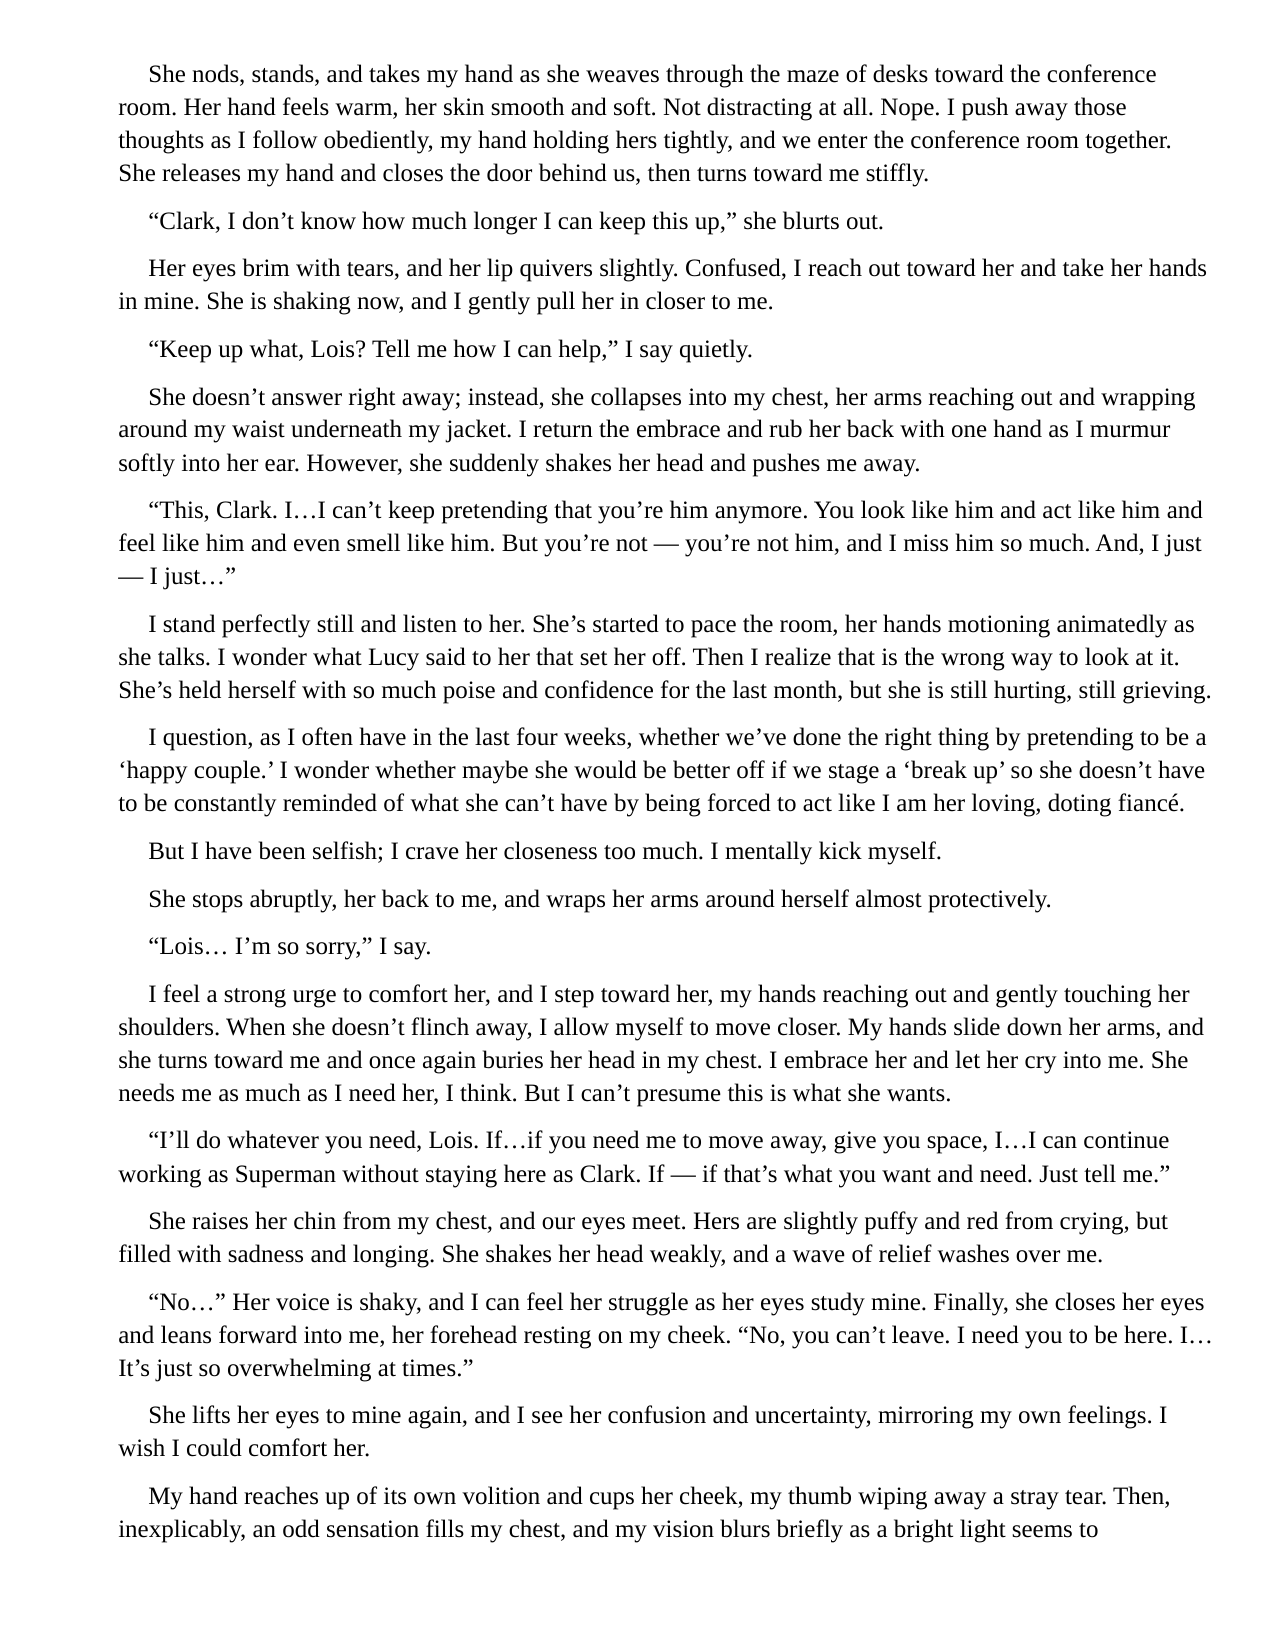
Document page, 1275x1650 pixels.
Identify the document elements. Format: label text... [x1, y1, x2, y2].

text She nods, stands, and takes my hand as she weaves through the maze of desks toward the conference room. Her hand feels warm, her skin smooth and soft. Not distracting at all. Nope. I push away those thoughts as I follow obediently, my hand holding hers tightly, and we enter the conference room together. She releases my hand and closes the door behind us, then turns toward me stiffly. [118, 59, 1216, 187]
text “No…” Her voice is shaky, and I can feel her struggle as her eyes study mine. Finally, she closes her eyes and leans forward into me, her forehead resting on my cheek. “No, you can’t leave. I need you to be here. I… It’s just so overwhelming at times.” [118, 1287, 1216, 1382]
text “This, Clark. I…I can’t keep pretending that you’re him anymore. You look like him and act like him and feel like him and even smell like him. But you’re not — you’re not him, and I miss him so much. And, I just — I just…” [118, 495, 1216, 590]
text “Lois… I’m so sorry,” I say. [118, 931, 1216, 960]
text I question, as I often have in the last four weeks, whether we’ve done the right thing by pretending to be a ‘happy couple.’ I wonder whether maybe she would be better off if we stage a ‘break up’ so she doesn’t have to be constantly reminded of what she can’t have by being forced to act like I am her loving, doting fiancé. [118, 722, 1216, 817]
text I stand perfectly still and listen to her. She’s started to pace the room, her hands motioning animatedly as she talks. I wonder what Lucy said to her that set her off. Then I realize that is the wrong way to look at it. She’s held herself with so much poise and confidence for the last month, but she is still hurting, still grieving. [118, 609, 1216, 704]
text She stops abruptly, her back to me, and wraps her arms around herself almost protectively. [118, 884, 1216, 912]
text She raises her chin from my chest, and our eyes meet. Hers are slightly puffy and red from crying, but filled with sadness and longing. She shakes her head weakly, and a wave of relief washes over me. [118, 1206, 1216, 1268]
text Her eyes brim with tears, and her lip quivers slightly. Confused, I reach out toward her and take her hands in mine. She is shaking now, and I gently pull her in closer to me. [118, 253, 1216, 315]
text But I have been selfish; I crave her closeness too much. I mentally kick myself. [118, 836, 1216, 865]
text “Keep up what, Lois? Tell me how I can help,” I say quietly. [118, 334, 1216, 363]
text She lifts her eyes to mine again, and I see her confusion and uncertainty, mirroring my own feelings. I wish I could comfort her. [118, 1401, 1216, 1462]
text “Clark, I don’t know how much longer I can keep this up,” she blurts out. [118, 206, 1216, 234]
text I feel a strong urge to comfort her, and I step toward her, my hands reaching out and gently touching her shoulders. When she doesn’t flinch away, I allow myself to move closer. My hands slide down her arms, and she turns toward me and once again buries her head in my chest. I embrace her and let her cry into me. She needs me as much as I need her, I think. But I can’t presume this is what she wants. [118, 979, 1216, 1107]
text “I’ll do whatever you need, Lois. If…if you need me to move away, give you space, I…I can continue working as Superman without staying here as Clark. If — if that’s what you want and need. Just tell me.” [118, 1126, 1216, 1187]
text She doesn’t answer right away; instead, she collapses into my chest, her arms reaching out and wrapping around my waist underneath my jacket. I return the embrace and rub her back with one hand as I murmur softly into her ear. However, she suddenly shakes her head and pushes me away. [118, 382, 1216, 476]
text My hand reaches up of its own volition and cups her cheek, my thumb wiping away a stray tear. Then, inexplicably, an odd sensation fills my chest, and my vision blurs briefly as a bright light seems to [118, 1481, 1216, 1543]
